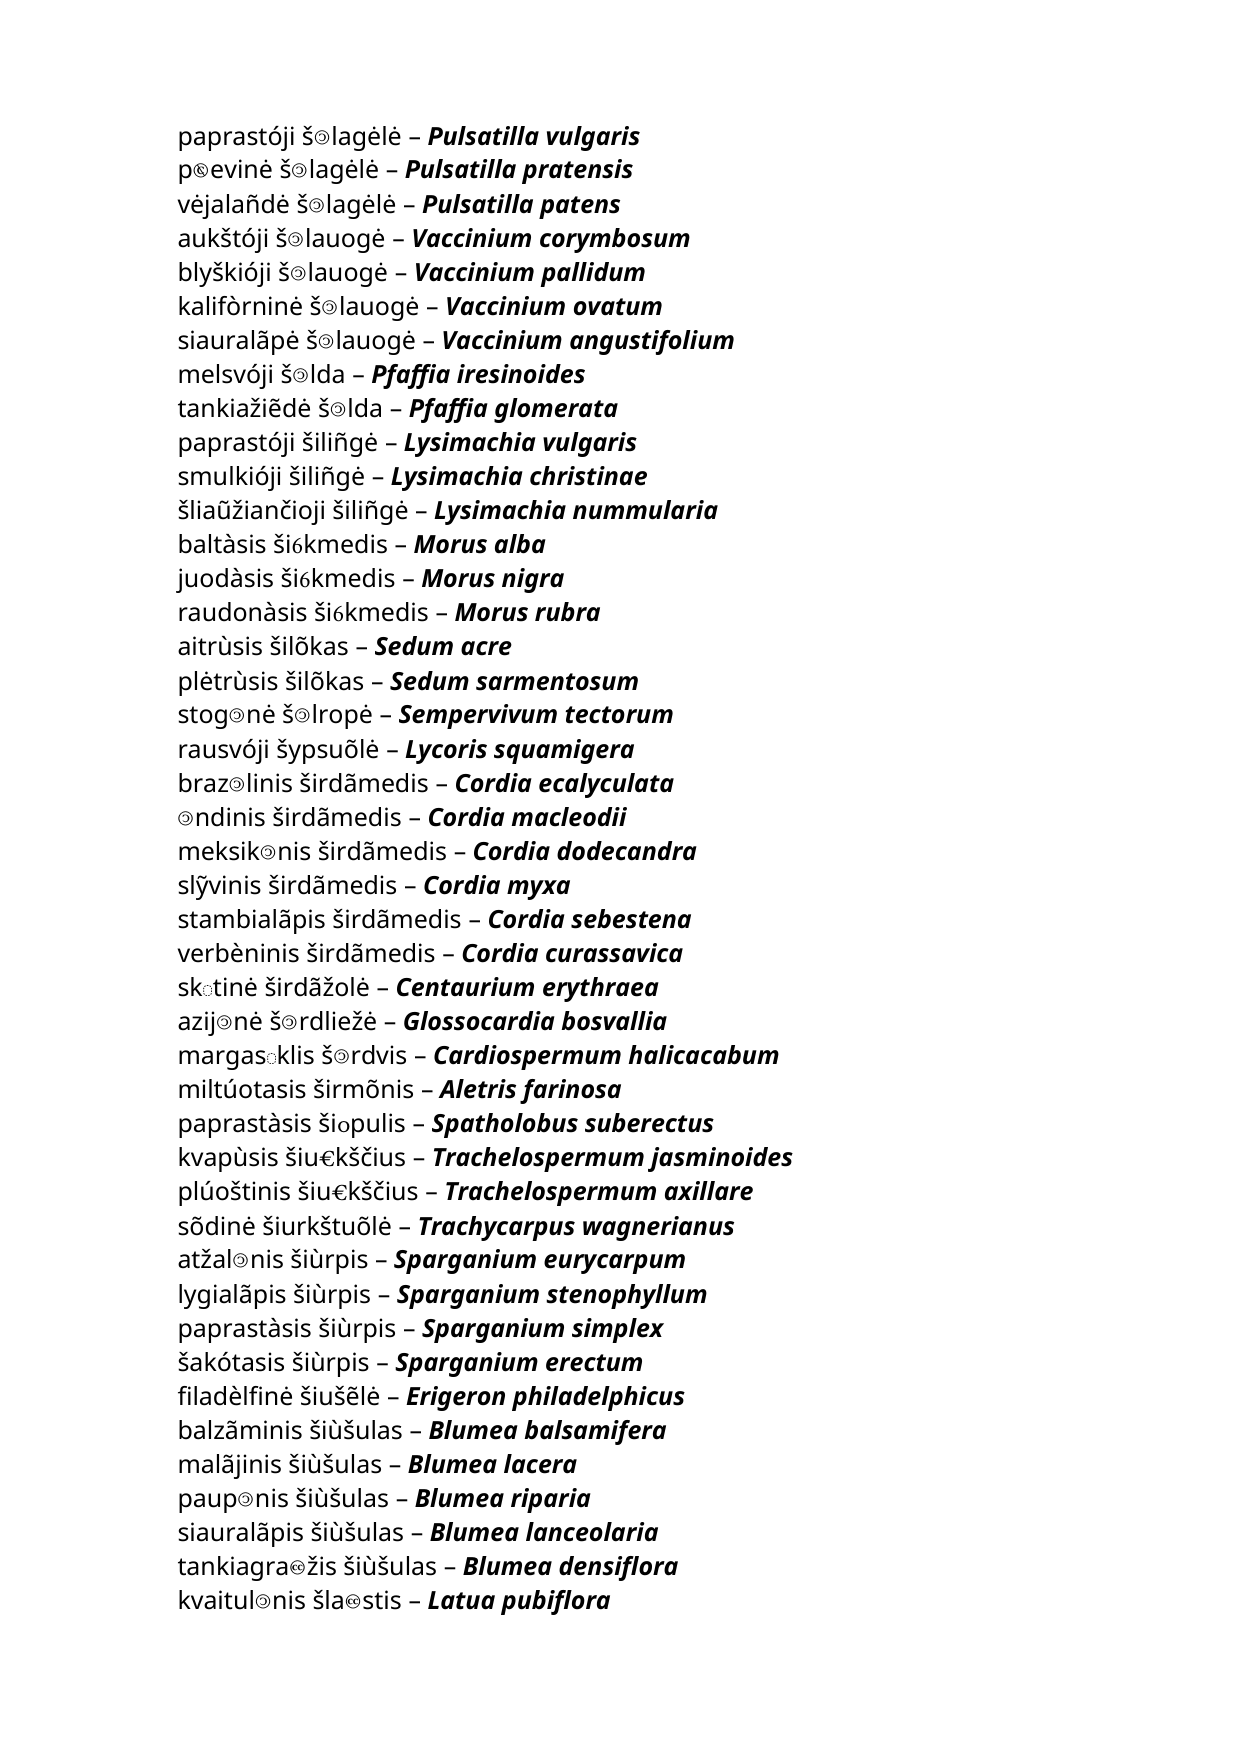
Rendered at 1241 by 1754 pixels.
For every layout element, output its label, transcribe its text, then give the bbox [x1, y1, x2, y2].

text melsvóji šlda – Pfaffia iresinoides [177, 357, 1122, 391]
text stognė šlropė – Sempervivum tectorum [177, 697, 1122, 731]
text ndinis širdãmedis – Cordia macleodii [177, 799, 1122, 833]
text smulkióji šiliñgė – Lysimachia christinae [177, 459, 1122, 493]
text vėjalañdė šlagėlė – Pulsatilla patens [177, 186, 1122, 220]
text margasklis šrdvis – Cardiospermum halicacabum [177, 1038, 1122, 1072]
text brazlinis širdãmedis – Cordia ecalyculata [177, 765, 1122, 799]
text verbèninis širdãmedis – Cordia curassavica [177, 936, 1122, 970]
text tankiagražis šiùšulas – Blumea densiflora [177, 1549, 1122, 1583]
text raudonàsis šikmedis – Morus rubra [177, 595, 1122, 629]
text plúoštinis šiukščius – Trachelospermum axillare [177, 1174, 1122, 1208]
text balzãminis šiùšulas – Blumea balsamifera [177, 1412, 1122, 1447]
text azijnė šrdliežė – Glossocardia bosvallia [177, 1004, 1122, 1038]
text juodàsis šikmedis – Morus nigra [177, 561, 1122, 595]
text rausvóji šypsuõlė – Lycoris squamigera [177, 731, 1122, 765]
text paupnis šiùšulas – Blumea riparia [177, 1481, 1122, 1515]
text atžalnis šiùrpis – Sparganium eurycarpum [177, 1242, 1122, 1276]
text kvapùsis šiukščius – Trachelospermum jasminoides [177, 1140, 1122, 1174]
text šliaũžiančioji šiliñgė – Lysimachia nummularia [177, 493, 1122, 527]
text sõdinė šiurkštuõlė – Trachycarpus wagnerianus [177, 1208, 1122, 1242]
text filadèlfinė šiušẽlė – Erigeron philadelphicus [177, 1378, 1122, 1412]
text siauralãpis šiùšulas – Blumea lanceolaria [177, 1515, 1122, 1549]
text pevinė šlagėlė – Pulsatilla pratensis [177, 152, 1122, 186]
text paprastóji šlagėlė – Pulsatilla vulgaris [177, 118, 1122, 152]
text stambialãpis širdãmedis – Cordia sebestena [177, 902, 1122, 936]
text meksiknis širdãmedis – Cordia dodecandra [177, 833, 1122, 867]
text siauralãpė šlauogė – Vaccinium angustifolium [177, 322, 1122, 357]
text baltàsis šikmedis – Morus alba [177, 527, 1122, 561]
text lygialãpis šiùrpis – Sparganium stenophyllum [177, 1276, 1122, 1310]
text blyškióji šlauogė – Vaccinium pallidum [177, 254, 1122, 288]
text sktinė širdãžolė – Centaurium erythraea [177, 970, 1122, 1004]
text kalifòrninė šlauogė – Vaccinium ovatum [177, 288, 1122, 322]
text aukštóji šlauogė – Vaccinium corymbosum [177, 220, 1122, 254]
text šakótasis šiùrpis – Sparganium erectum [177, 1344, 1122, 1378]
text miltúotasis širmõnis – Aletris farinosa [177, 1072, 1122, 1106]
text tankiažiẽdė šlda – Pfaffia glomerata [177, 391, 1122, 425]
text paprastàsis šiùrpis – Sparganium simplex [177, 1310, 1122, 1344]
text paprastàsis šipulis – Spatholobus suberectus [177, 1106, 1122, 1140]
text malãjinis šiùšulas – Blumea lacera [177, 1447, 1122, 1481]
text aitrùsis šilõkas – Sedum acre [177, 629, 1122, 663]
text paprastóji šiliñgė – Lysimachia vulgaris [177, 425, 1122, 459]
text plėtrùsis šilõkas – Sedum sarmentosum [177, 663, 1122, 697]
text slỹvinis širdãmedis – Cordia myxa [177, 867, 1122, 902]
text kvaitulnis šlastis – Latua pubiflora [177, 1583, 1122, 1617]
